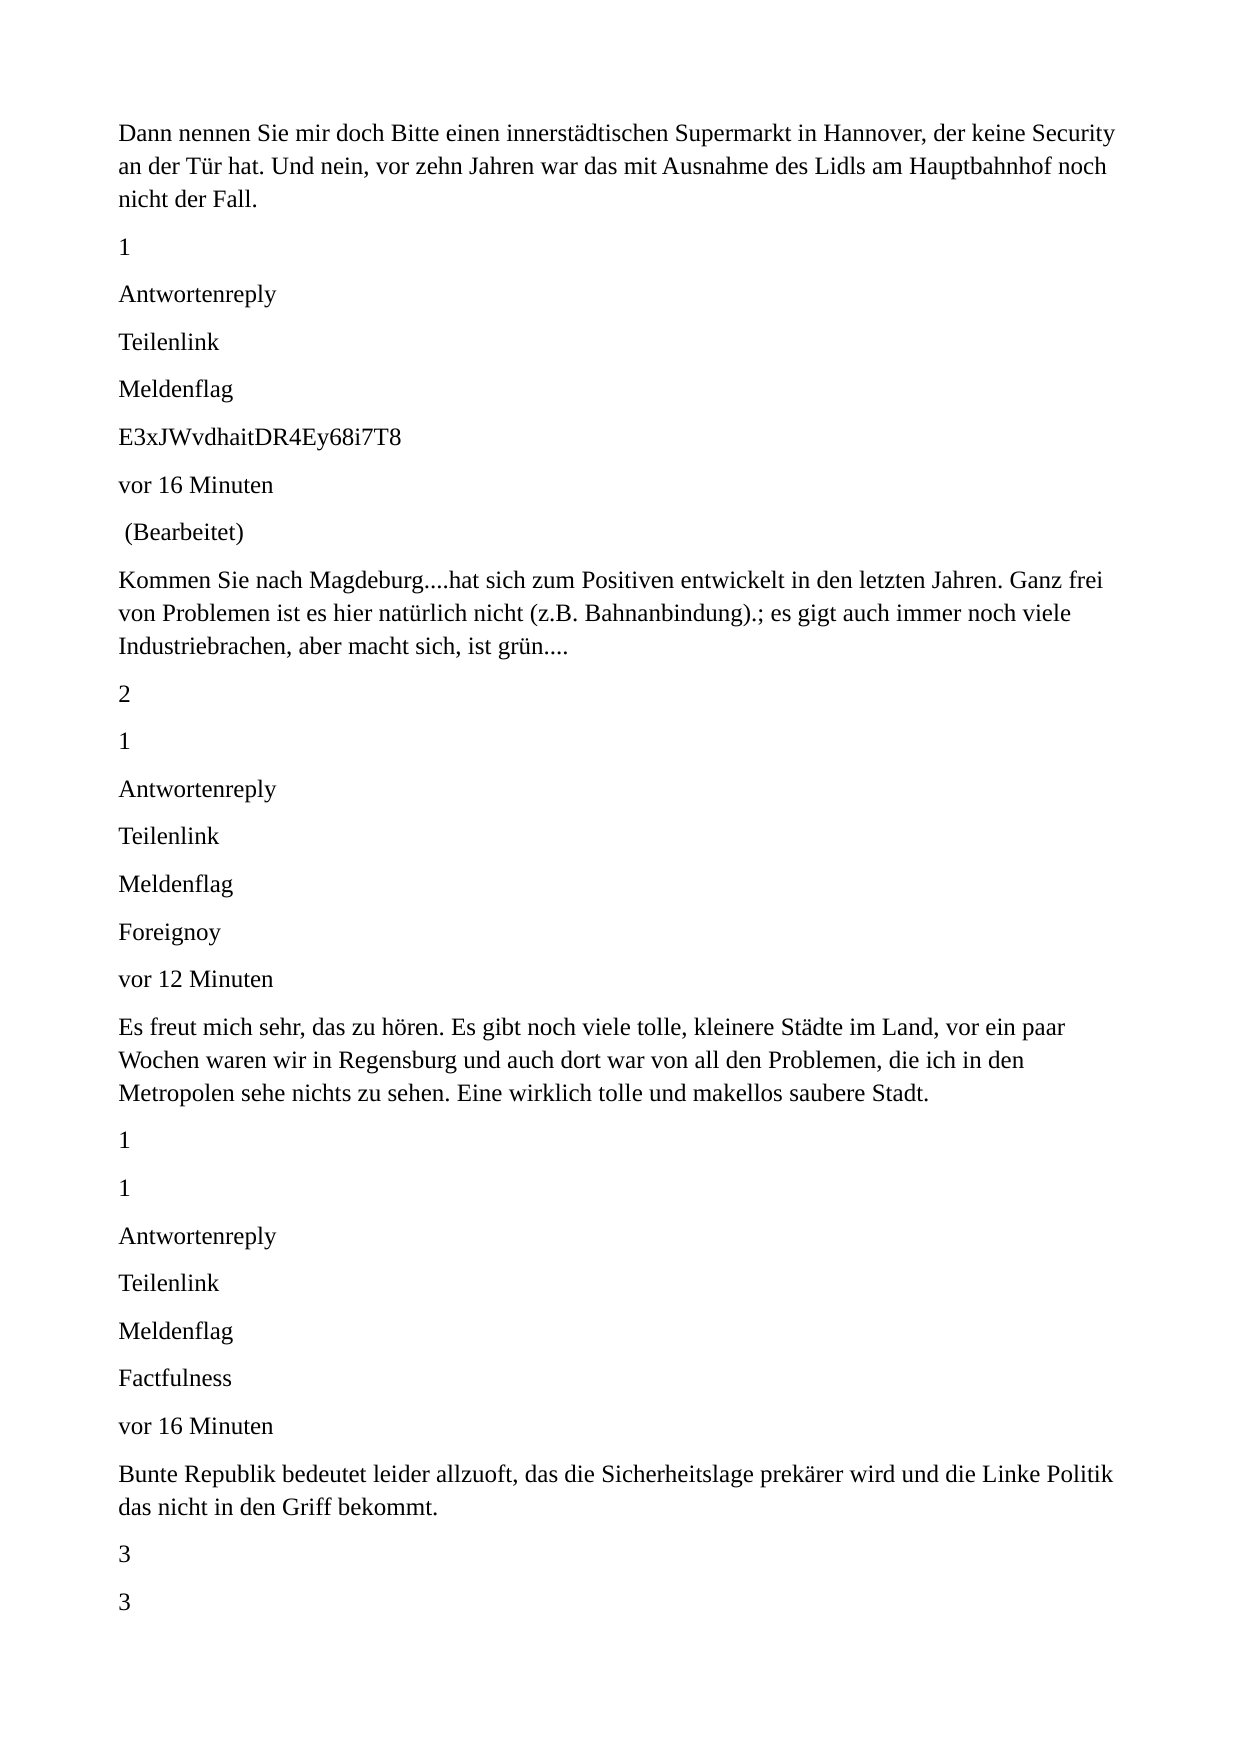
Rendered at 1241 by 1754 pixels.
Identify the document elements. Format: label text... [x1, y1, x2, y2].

text Meldenflag [118, 374, 1122, 403]
text Meldenflag [118, 869, 1122, 898]
text (Bearbeitet) [118, 517, 1122, 546]
text Antwortenreply [118, 1221, 1122, 1249]
text Kommen Sie nach Magdeburg....hat sich zum Positiven entwickelt in den letzten Jahren. Ganz frei von Problemen ist es hier natürlich nicht (z.B. Bahnanbindung).; es gigt auch immer noch viele Industriebrachen, aber macht sich, ist grün.... [118, 565, 1122, 660]
text 1 [118, 726, 1122, 755]
text Meldenflag [118, 1316, 1122, 1345]
text Antwortenreply [118, 279, 1122, 308]
text Foreignoy [118, 917, 1122, 945]
text 1 [118, 1173, 1122, 1202]
text Bunte Republik bedeutet leider allzuoft, das die Sicherheitslage prekärer wird und die Linke Politik das nicht in den Griff bekommt. [118, 1459, 1122, 1521]
text 1 [118, 232, 1122, 261]
text E3xJWvdhaitDR4Ey68i7T8 [118, 422, 1122, 451]
text vor 12 Minuten [118, 964, 1122, 993]
text Es freut mich sehr, das zu hören. Es gibt noch viele tolle, kleinere Städte im Land, vor ein paar Wochen waren wir in Regensburg und auch dort war von all den Problemen, die ich in den Metropolen sehe nichts zu sehen. Eine wirklich tolle und makellos saubere Stadt. [118, 1012, 1122, 1107]
text 1 [118, 1126, 1122, 1154]
text Factfulness [118, 1363, 1122, 1392]
text Dann nennen Sie mir doch Bitte einen innerstädtischen Supermarkt in Hannover, der keine Security an der Tür hat. Und nein, vor zehn Jahren war das mit Ausnahme des Lidls am Hauptbahnhof noch nicht der Fall. [118, 118, 1122, 213]
text 2 [118, 679, 1122, 707]
text vor 16 Minuten [118, 1411, 1122, 1440]
text 3 [118, 1539, 1122, 1568]
text Teilenlink [118, 327, 1122, 356]
text vor 16 Minuten [118, 470, 1122, 498]
text Antwortenreply [118, 774, 1122, 803]
text Teilenlink [118, 1268, 1122, 1297]
text 3 [118, 1587, 1122, 1616]
text Teilenlink [118, 821, 1122, 850]
